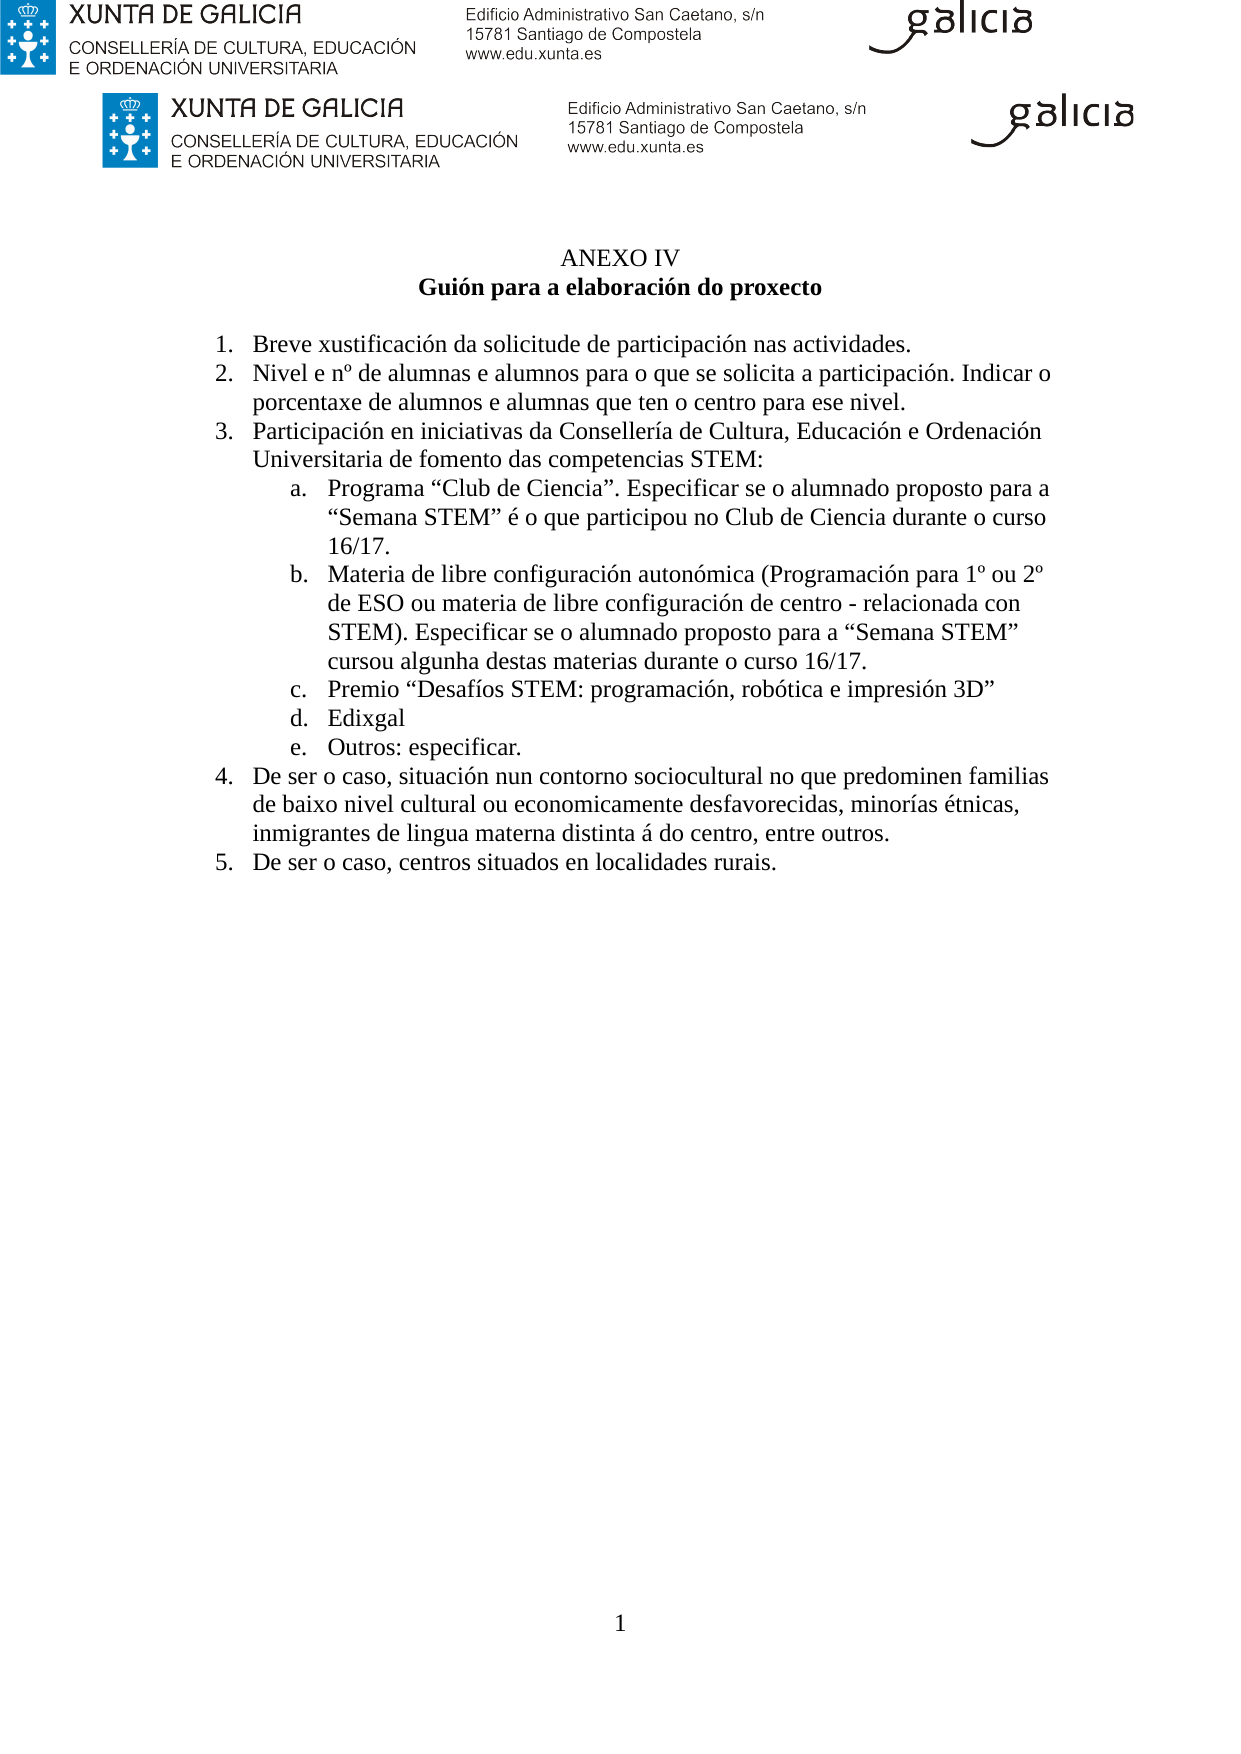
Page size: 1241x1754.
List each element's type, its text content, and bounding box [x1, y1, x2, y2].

list Programa “Club de Ciencia”. Especificar se o alumnado proposto para a “Semana STEM” é o que participou no Club de Ciencia durante o curso 16/17. [290, 473, 1063, 559]
picture [158, 93, 1134, 168]
list Breve xustificación da solicitude de participación nas actividades. [215, 329, 1063, 358]
list Outros: especificar. [290, 732, 1063, 761]
picture [8, 37, 15, 45]
list Participación en iniciativas da Consellería de Cultura, Educación e Ordenación Universitaria de fomento das competencias STEM: [215, 416, 1063, 473]
picture [20, 32, 37, 67]
text ANEXO IV [177, 243, 1063, 272]
text Guión para a elaboración do proxecto [177, 272, 1063, 301]
picture [110, 114, 117, 121]
picture [110, 147, 117, 154]
picture [8, 54, 15, 61]
picture [143, 130, 150, 138]
picture [41, 54, 48, 61]
picture [41, 21, 48, 28]
picture [41, 37, 48, 45]
list Premio “Desafíos STEM: programación, robótica e impresión 3D” [290, 674, 1063, 703]
list Nivel e nº de alumnas e alumnos para o que se solicita a participación. Indicar o porcentaxe de alumnos e alumnas que ten o centro para ese nivel. [215, 358, 1063, 416]
picture [143, 147, 150, 154]
list Materia de libre configuración autonómica (Programación para 1º ou 2º de ESO ou materia de libre configuración de centro - relacionada con STEM). Especificar se o alumnado proposto para a “Semana STEM” cursou algunha destas materias durante o curso 16/17. [290, 559, 1063, 674]
picture [25, 21, 32, 28]
picture [56, 0, 1032, 75]
list Edixgal [290, 703, 1063, 732]
picture [8, 21, 15, 28]
picture [122, 136, 139, 160]
picture [110, 130, 117, 138]
picture [143, 114, 150, 121]
picture [127, 114, 134, 121]
list De ser o caso, situación nun contorno sociocultural no que predominen familias de baixo nivel cultural ou economicamente desfavorecidas, minorías étnicas, inmigrantes de lingua materna distinta á do centro, entre outros. [215, 761, 1063, 847]
list De ser o caso, centros situados en localidades rurais. [215, 847, 1063, 876]
picture [126, 125, 134, 133]
